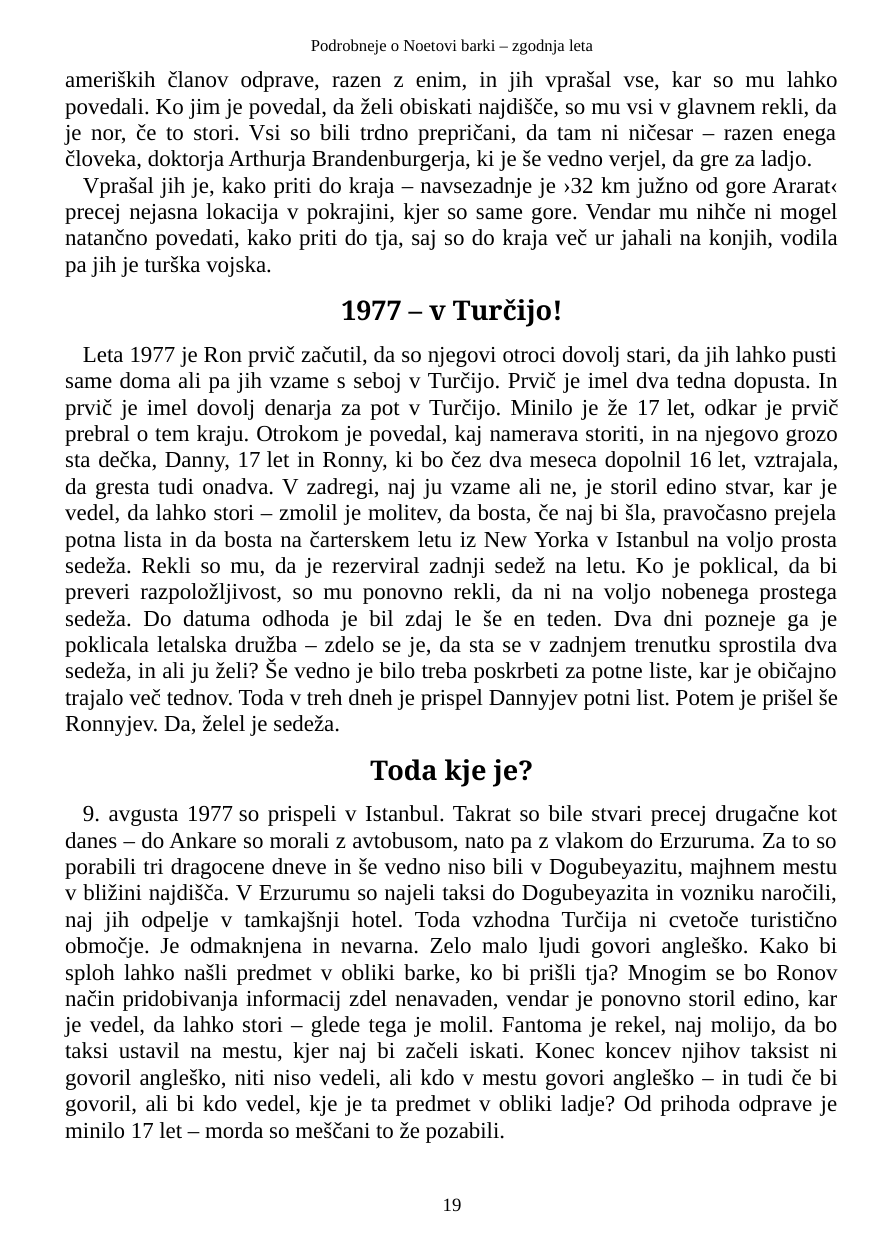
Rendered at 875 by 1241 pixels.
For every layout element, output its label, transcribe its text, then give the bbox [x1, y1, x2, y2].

text ameriških članov odprave, razen z enim, in jih vprašal vse, kar so mu lahko povedali. Ko jim je povedal, da želi obiskati najdišče, so mu vsi v glavnem rekli, da je nor, če to stori. Vsi so bili trdno prepričani, da tam ni ničesar – razen enega človeka, doktorja Arthurja Brandenburgerja, ki je še vedno verjel, da gre za ladjo. [65, 66, 839, 172]
subtitle Toda kje je? [65, 751, 839, 788]
subtitle 1977 – v Turčijo! [65, 292, 839, 329]
text 9. avgusta 1977 so prispeli v Istanbul. Takrat so bile stvari precej drugačne kot danes – do Ankare so morali z avtobusom, nato pa z vlakom do Erzuruma. Za to so porabili tri dragocene dneve in še vedno niso bili v Dogubeyazitu, majhnem mestu v bližini najdišča. V Erzurumu so najeli taksi do Dogubeyazita in vozniku naročili, naj jih odpelje v tamkajšnji hotel. Toda vzhodna Turčija ni cvetoče turistično območje. Je odmaknjena in nevarna. Zelo malo ljudi govori angleško. Kako bi sploh lahko našli predmet v obliki barke, ko bi prišli tja? Mnogim se bo Ronov način pridobivanja informacij zdel nenavaden, vendar je ponovno storil edino, kar je vedel, da lahko stori – glede tega je molil. Fantoma je rekel, naj molijo, da bo taksi ustavil na mestu, kjer naj bi začeli iskati. Konec koncev njihov taksist ni govoril angleško, niti niso vedeli, ali kdo v mestu govori angleško – in tudi če bi govoril, ali bi kdo vedel, kje je ta predmet v obliki ladje? Od prihoda odprave je minilo 17 let – morda so meščani to že pozabili. [65, 800, 839, 1143]
text Leta 1977 je Ron prvič začutil, da so njegovi otroci dovolj stari, da jih lahko pusti same doma ali pa jih vzame s seboj v Turčijo. Prvič je imel dva tedna dopusta. In prvič je imel dovolj denarja za pot v Turčijo. Minilo je že 17 let, odkar je prvič prebral o tem kraju. Otrokom je povedal, kaj namerava storiti, in na njegovo grozo sta dečka, Danny, 17 let in Ronny, ki bo čez dva meseca dopolnil 16 let, vztrajala, da gresta tudi onadva. V zadregi, naj ju vzame ali ne, je storil edino stvar, kar je vedel, da lahko stori – zmolil je molitev, da bosta, če naj bi šla, pravočasno prejela potna lista in da bosta na čarterskem letu iz New Yorka v Istanbul na voljo prosta sedeža. Rekli so mu, da je rezerviral zadnji sedež na letu. Ko je poklical, da bi preveri razpoložljivost, so mu ponovno rekli, da ni na voljo nobenega prostega sedeža. Do datuma odhoda je bil zdaj le še en teden. Dva dni pozneje ga je poklicala letalska družba – zdelo se je, da sta se v zadnjem trenutku sprostila dva sedeža, in ali ju želi? Še vedno je bilo treba poskrbeti za potne liste, kar je običajno trajalo več tednov. Toda v treh dneh je prispel Dannyjev potni list. Potem je prišel še Ronnyjev. Da, želel je sedeža. [65, 341, 839, 736]
text Vprašal jih je, kako priti do kraja – navsezadnje je ›32 km južno od gore Ararat‹ precej nejasna lokacija v pokrajini, kjer so same gore. Vendar mu nihče ni mogel natančno povedati, kako priti do tja, saj so do kraja več ur jahali na konjih, vodila pa jih je turška vojska. [65, 172, 839, 277]
